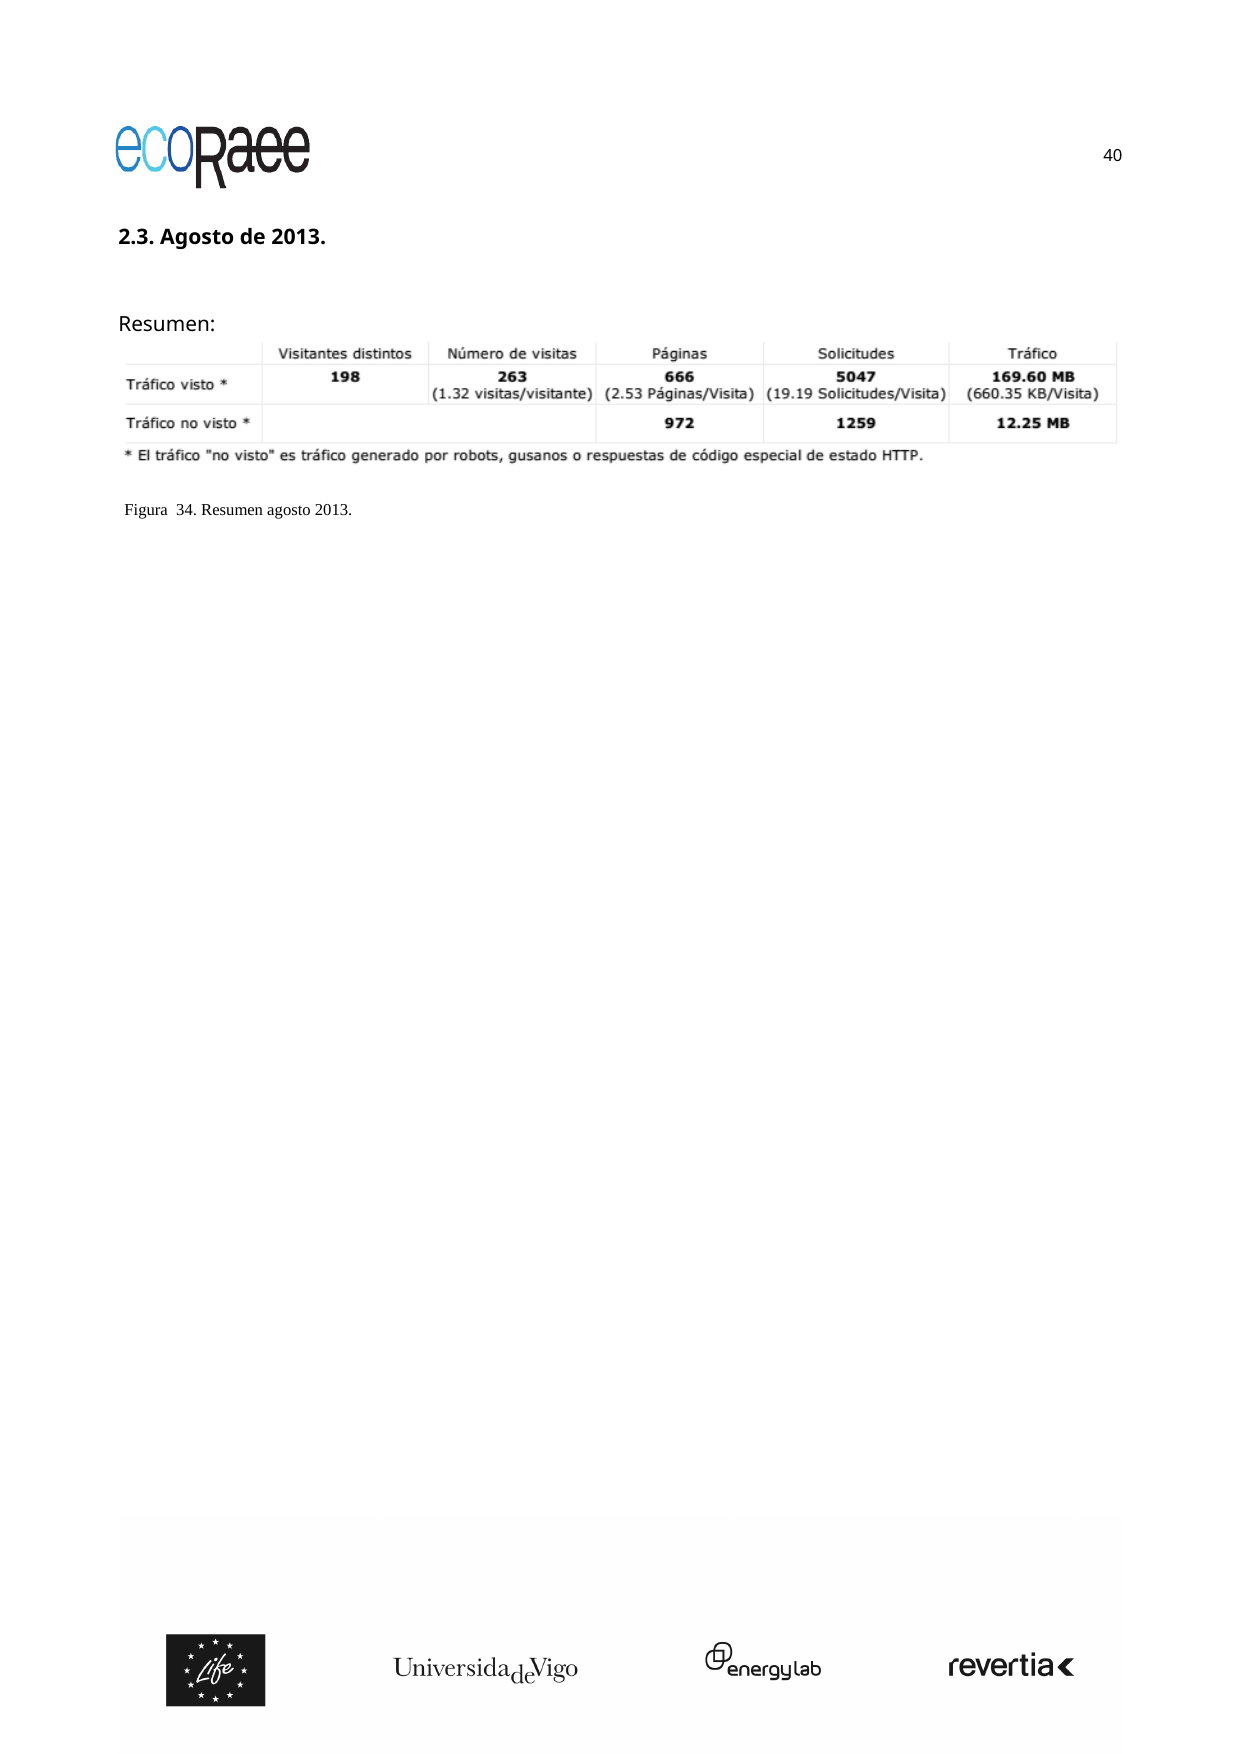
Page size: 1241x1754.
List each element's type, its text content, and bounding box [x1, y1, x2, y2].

text Resumen: [118, 309, 1122, 338]
picture [114, 124, 311, 190]
text Figura 34. Resumen agosto 2013. [124, 499, 1122, 518]
picture [118, 1514, 1123, 1754]
picture [121, 342, 1120, 481]
text 2.3. Agosto de 2013. [118, 221, 1122, 250]
